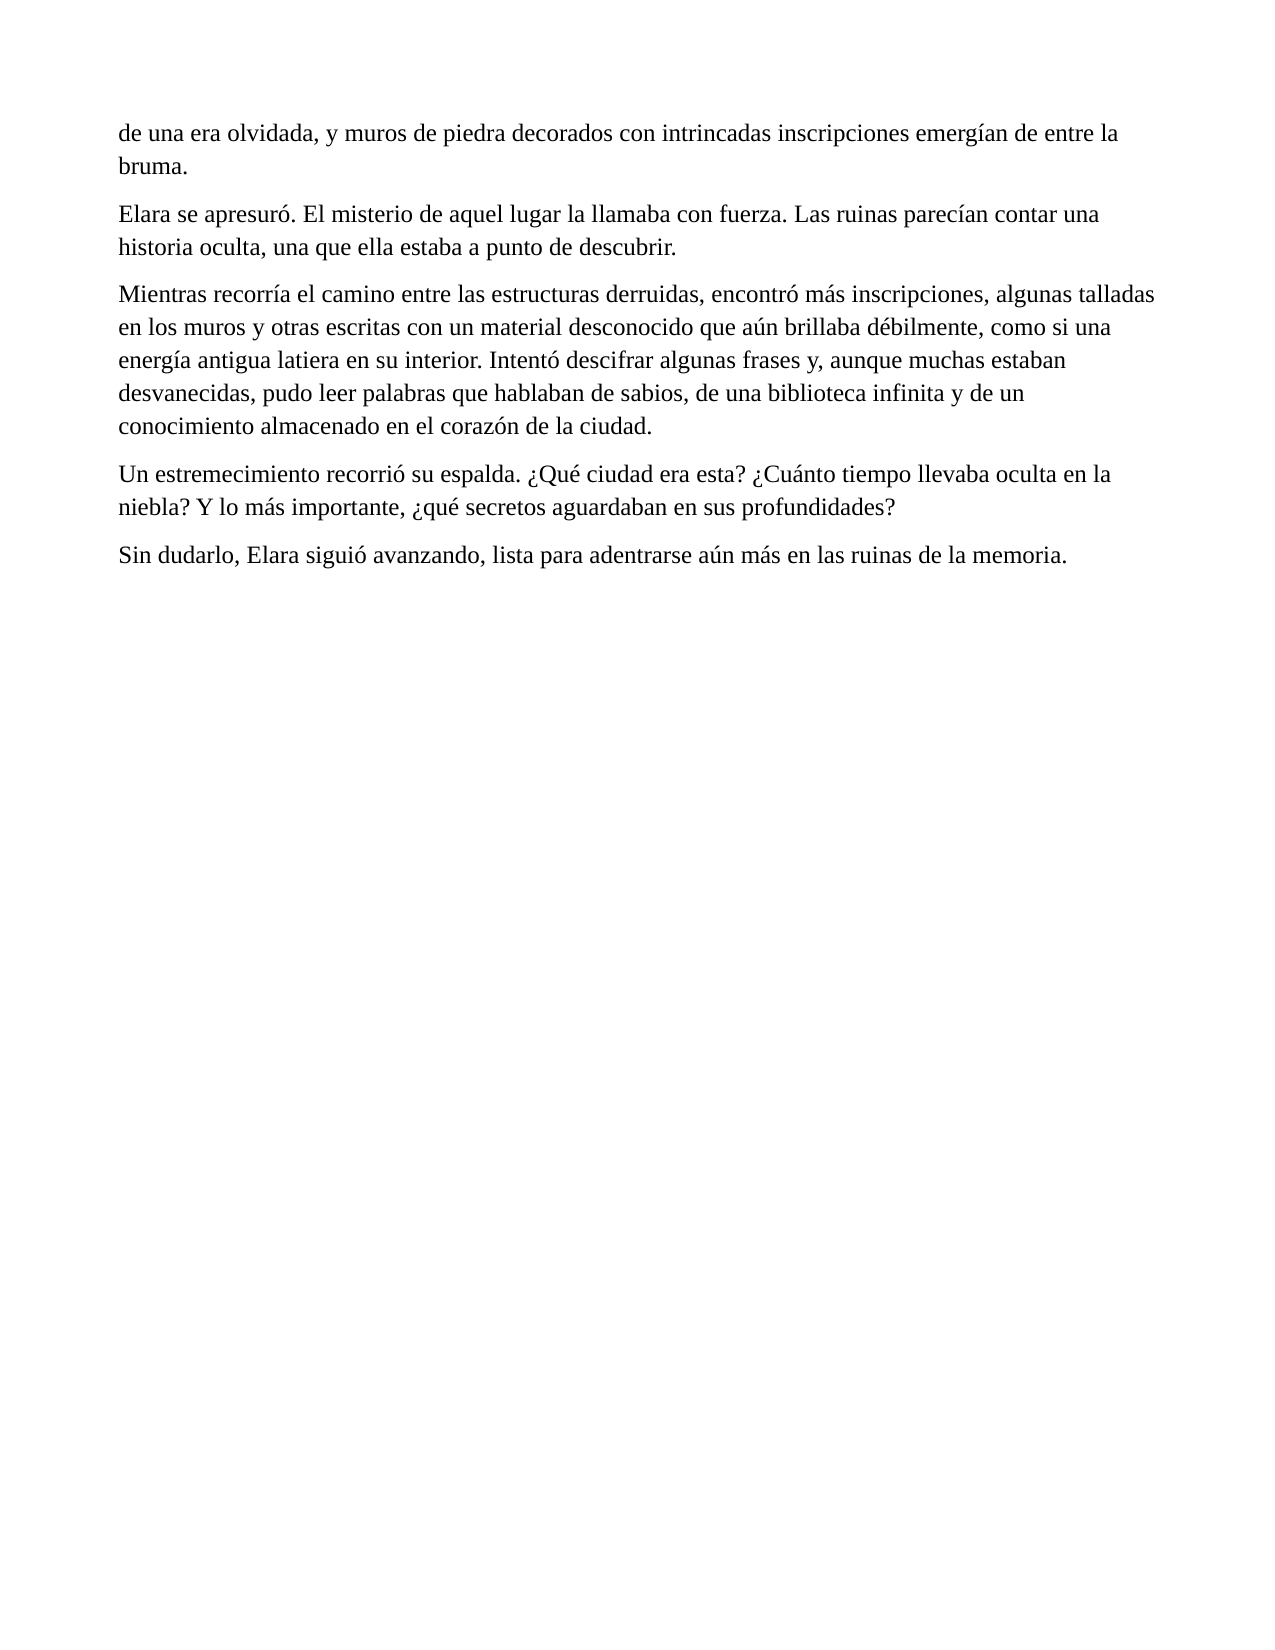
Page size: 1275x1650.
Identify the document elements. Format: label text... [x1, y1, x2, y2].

text Un estremecimiento recorrió su espalda. ¿Qué ciudad era esta? ¿Cuánto tiempo llevaba oculta en la niebla? Y lo más importante, ¿qué secretos aguardaban en sus profundidades? [118, 459, 1157, 521]
text de una era olvidada, y muros de piedra decorados con intrincadas inscripciones emergían de entre la bruma. [118, 118, 1157, 180]
text Elara se apresuró. El misterio de aquel lugar la llamaba con fuerza. Las ruinas parecían contar una historia oculta, una que ella estaba a punto de descubrir. [118, 199, 1157, 261]
text Sin dudarlo, Elara siguió avanzando, lista para adentrarse aún más en las ruinas de la memoria. [118, 540, 1157, 568]
text Mientras recorría el camino entre las estructuras derruidas, encontró más inscripciones, algunas talladas en los muros y otras escritas con un material desconocido que aún brillaba débilmente, como si una energía antigua latiera en su interior. Intentó descifrar algunas frases y, aunque muchas estaban desvanecidas, pudo leer palabras que hablaban de sabios, de una biblioteca infinita y de un conocimiento almacenado en el corazón de la ciudad. [118, 279, 1157, 440]
